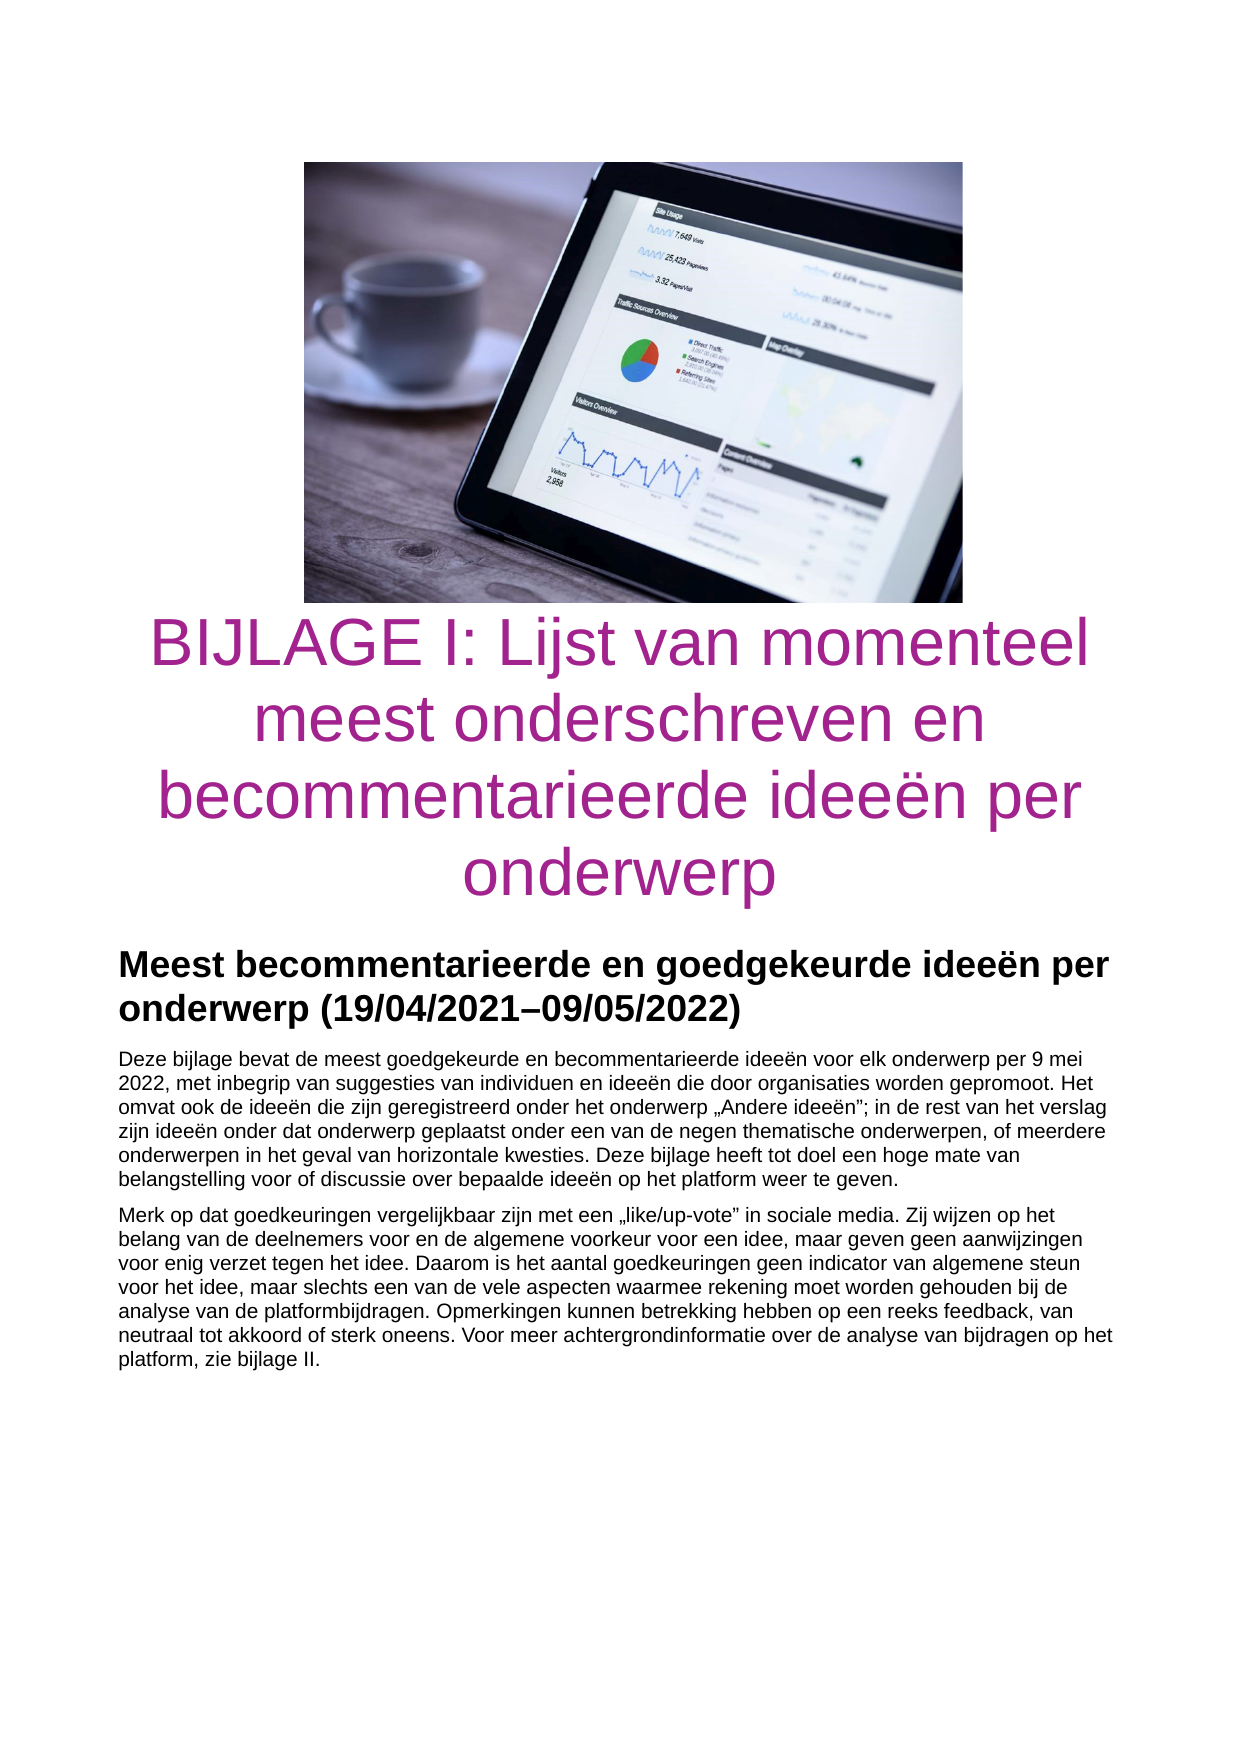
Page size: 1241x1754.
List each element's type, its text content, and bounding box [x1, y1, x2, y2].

subtitle BIJLAGE I: Lijst van momenteel meest onderschreven en becommentarieerde ideeën per onderwerp [118, 603, 1122, 909]
text Merk op dat goedkeuringen vergelijkbaar zijn met een „like/up-vote” in sociale media. Zij wijzen op het belang van de deelnemers voor en de algemene voorkeur voor een idee, maar geven geen aanwijzingen voor enig verzet tegen het idee. Daarom is het aantal goedkeuringen geen indicator van algemene steun voor het idee, maar slechts een van de vele aspecten waarmee rekening moet worden gehouden bij de analyse van de platformbijdragen. Opmerkingen kunnen betrekking hebben op een reeks feedback, van neutraal tot akkoord of sterk oneens. Voor meer achtergrondinformatie over de analyse van bijdragen op het platform, zie bijlage II. [118, 1203, 1122, 1371]
picture [304, 162, 963, 603]
text Deze bijlage bevat de meest goedgekeurde en becommentarieerde ideeën voor elk onderwerp per 9 mei 2022, met inbegrip van suggesties van individuen en ideeën die door organisaties worden gepromoot. Het omvat ook de ideeën die zijn geregistreerd onder het onderwerp „Andere ideeën”; in de rest van het verslag zijn ideeën onder dat onderwerp geplaatst onder een van de negen thematische onderwerpen, of meerdere onderwerpen in het geval van horizontale kwesties. Deze bijlage heeft tot doel een hoge mate van belangstelling voor of discussie over bepaalde ideeën op het platform weer te geven. [118, 1047, 1122, 1191]
subtitle Meest becommentarieerde en goedgekeurde ideeën per onderwerp (19/04/2021–09/05/2022) [118, 943, 1122, 1029]
